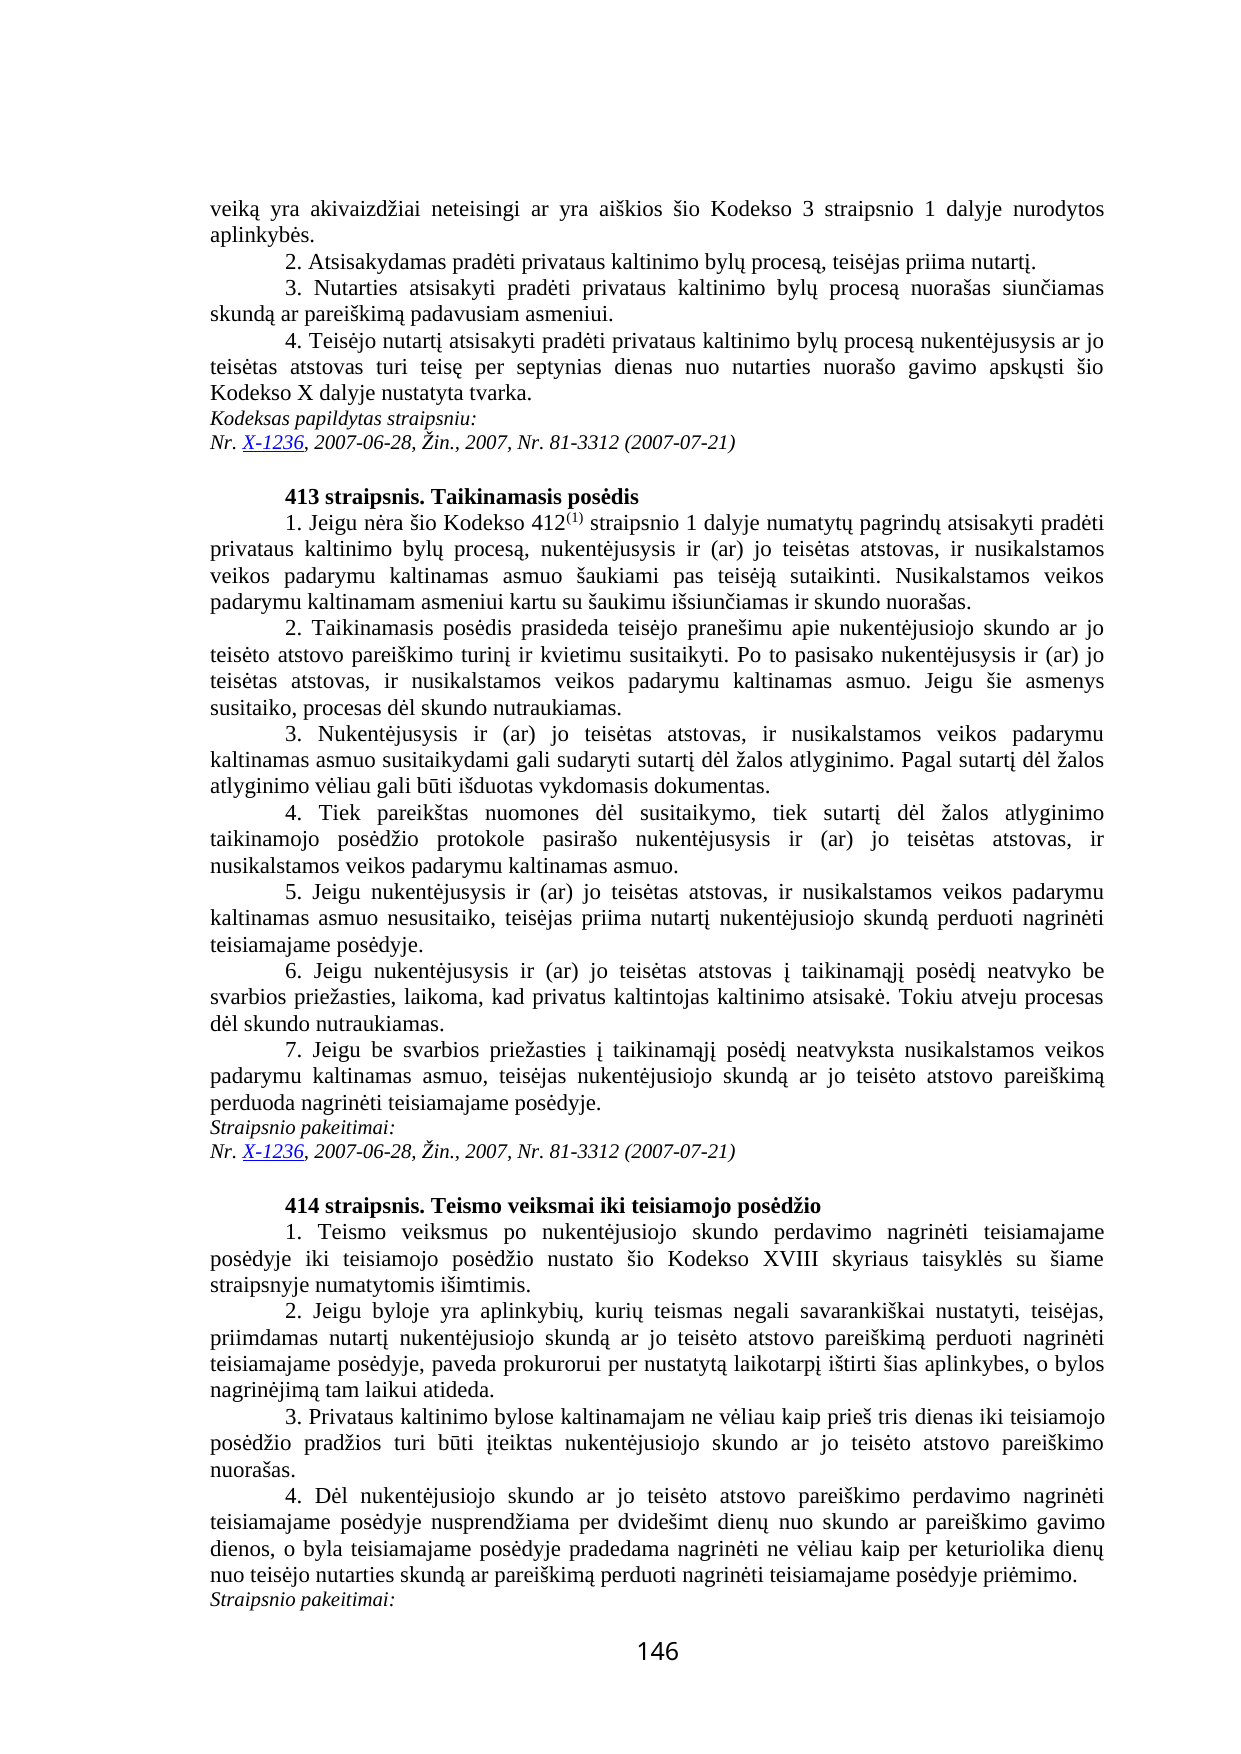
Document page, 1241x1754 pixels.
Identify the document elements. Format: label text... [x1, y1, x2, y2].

text veiką yra akivaizdžiai neteisingi ar yra aiškios šio Kodekso 3 straipsnio 1 dalyje nurodytos aplinkybės. [210, 195, 1106, 248]
text Nr. X-1236, 2007-06-28, Žin., 2007, Nr. 81-3312 (2007-07-21) [210, 430, 1106, 454]
text 2. Taikinamasis posėdis prasideda teisėjo pranešimu apie nukentėjusiojo skundo ar jo teisėto atstovo pareiškimo turinį ir kvietimu susitaikyti. Po to pasisako nukentėjusysis ir (ar) jo teisėtas atstovas, ir nusikalstamos veikos padarymu kaltinamas asmuo. Jeigu šie asmenys susitaiko, procesas dėl skundo nutraukiamas. [210, 614, 1106, 720]
text 6. Jeigu nukentėjusysis ir (ar) jo teisėtas atstovas į taikinamąjį posėdį neatvyko be svarbios priežasties, laikoma, kad privatus kaltintojas kaltinimo atsisakė. Tokiu atveju procesas dėl skundo nutraukiamas. [210, 957, 1106, 1036]
text 1. Jeigu nėra šio Kodekso 412(1) straipsnio 1 dalyje numatytų pagrindų atsisakyti pradėti privataus kaltinimo bylų procesą, nukentėjusysis ir (ar) jo teisėtas atstovas, ir nusikalstamos veikos padarymu kaltinamas asmuo šaukiami pas teisėją sutaikinti. Nusikalstamos veikos padarymu kaltinamam asmeniui kartu su šaukimu išsiunčiamas ir skundo nuorašas. [210, 509, 1106, 614]
text 2. Jeigu byloje yra aplinkybių, kurių teismas negali savarankiškai nustatyti, teisėjas, priimdamas nutartį nukentėjusiojo skundą ar jo teisėto atstovo pareiškimą perduoti nagrinėti teisiamajame posėdyje, paveda prokurorui per nustatytą laikotarpį ištirti šias aplinkybes, o bylos nagrinėjimą tam laikui atideda. [210, 1297, 1106, 1403]
text Straipsnio pakeitimai: [210, 1115, 1106, 1139]
text 2. Atsisakydamas pradėti privataus kaltinimo bylų procesą, teisėjas priima nutartį. [210, 248, 1106, 274]
text 1. Teismo veiksmus po nukentėjusiojo skundo perdavimo nagrinėti teisiamajame posėdyje iki teisiamojo posėdžio nustato šio Kodekso XVIII skyriaus taisyklės su šiame straipsnyje numatytomis išimtimis. [210, 1218, 1106, 1297]
text 4. Dėl nukentėjusiojo skundo ar jo teisėto atstovo pareiškimo perdavimo nagrinėti teisiamajame posėdyje nusprendžiama per dvidešimt dienų nuo skundo ar pareiškimo gavimo dienos, o byla teisiamajame posėdyje pradedama nagrinėti ne vėliau kaip per keturiolika dienų nuo teisėjo nutarties skundą ar pareiškimą perduoti nagrinėti teisiamajame posėdyje priėmimo. [210, 1482, 1106, 1587]
text 3. Privataus kaltinimo bylose kaltinamajam ne vėliau kaip prieš tris dienas iki teisiamojo posėdžio pradžios turi būti įteiktas nukentėjusiojo skundo ar jo teisėto atstovo pareiškimo nuorašas. [210, 1403, 1106, 1482]
text 4. Tiek pareikštas nuomones dėl susitaikymo, tiek sutartį dėl žalos atlyginimo taikinamojo posėdžio protokole pasirašo nukentėjusysis ir (ar) jo teisėtas atstovas, ir nusikalstamos veikos padarymu kaltinamas asmuo. [210, 799, 1106, 878]
text 4. Teisėjo nutartį atsisakyti pradėti privataus kaltinimo bylų procesą nukentėjusysis ar jo teisėtas atstovas turi teisę per septynias dienas nuo nutarties nuorašo gavimo apskųsti šio Kodekso X dalyje nustatyta tvarka. [210, 327, 1106, 406]
text 5. Jeigu nukentėjusysis ir (ar) jo teisėtas atstovas, ir nusikalstamos veikos padarymu kaltinamas asmuo nesusitaiko, teisėjas priima nutartį nukentėjusiojo skundą perduoti nagrinėti teisiamajame posėdyje. [210, 878, 1106, 957]
text 7. Jeigu be svarbios priežasties į taikinamąjį posėdį neatvyksta nusikalstamos veikos padarymu kaltinamas asmuo, teisėjas nukentėjusiojo skundą ar jo teisėto atstovo pareiškimą perduoda nagrinėti teisiamajame posėdyje. [210, 1036, 1106, 1115]
text Straipsnio pakeitimai: [210, 1587, 1106, 1611]
text Nr. X-1236, 2007-06-28, Žin., 2007, Nr. 81-3312 (2007-07-21) [210, 1139, 1106, 1163]
text Kodeksas papildytas straipsniu: [210, 406, 1106, 430]
text 413 straipsnis. Taikinamasis posėdis [210, 483, 1106, 509]
text 3. Nutarties atsisakyti pradėti privataus kaltinimo bylų procesą nuorašas siunčiamas skundą ar pareiškimą padavusiam asmeniui. [210, 274, 1106, 327]
text 3. Nukentėjusysis ir (ar) jo teisėtas atstovas, ir nusikalstamos veikos padarymu kaltinamas asmuo susitaikydami gali sudaryti sutartį dėl žalos atlyginimo. Pagal sutartį dėl žalos atlyginimo vėliau gali būti išduotas vykdomasis dokumentas. [210, 720, 1106, 799]
text 414 straipsnis. Teismo veiksmai iki teisiamojo posėdžio [210, 1192, 1106, 1218]
